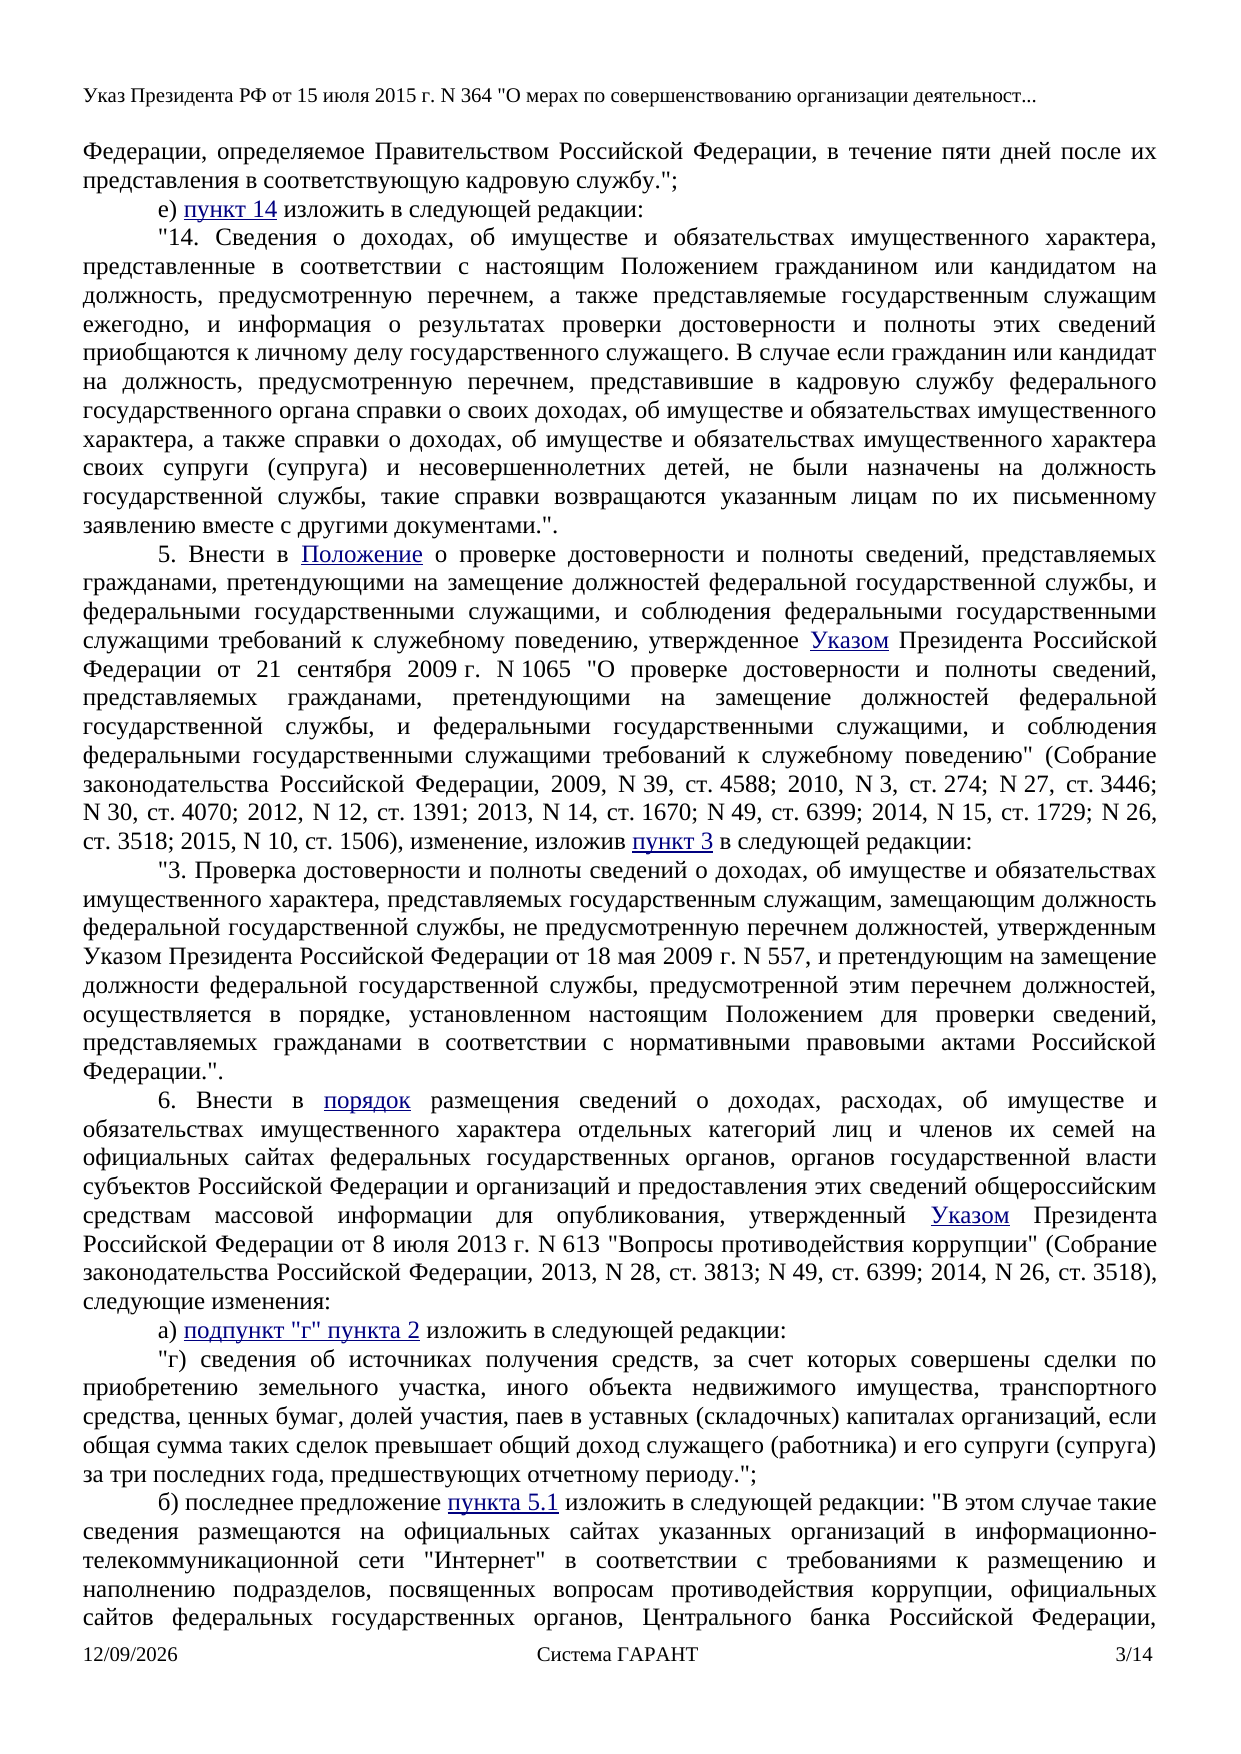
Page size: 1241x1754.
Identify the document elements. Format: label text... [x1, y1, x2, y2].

text "3. Проверка достоверности и полноты сведений о доходах, об имуществе и обязательствах имущественного характера, представляемых государственным служащим, замещающим должность федеральной государственной службы, не предусмотренную перечнем должностей, утвержденным Указом Президента Российской Федерации от 18 мая 2009 г. N 557, и претендующим на замещение должности федеральной государственной службы, предусмотренной этим перечнем должностей, осуществляется в порядке, установленном настоящим Положением для проверки сведений, представляемых гражданами в соответствии с нормативными правовыми актами Российской Федерации.". [83, 855, 1157, 1085]
text а) подпункт "г" пункта 2 изложить в следующей редакции: [83, 1315, 1157, 1344]
text б) последнее предложение пункта 5.1 изложить в следующей редакции: "В этом случае такие сведения размещаются на официальных сайтах указанных организаций в информационно-телекоммуникационной сети "Интернет" в соответствии с требованиями к размещению и наполнению подразделов, посвященных вопросам противодействия коррупции, официальных сайтов федеральных государственных органов, Центрального банка Российской Федерации, [83, 1487, 1157, 1631]
text е) пункт 14 изложить в следующей редакции: [83, 194, 1157, 222]
text 5. Внести в Положение о проверке достоверности и полноты сведений, представляемых гражданами, претендующими на замещение должностей федеральной государственной службы, и федеральными государственными служащими, и соблюдения федеральными государственными служащими требований к служебному поведению, утвержденное Указом Президента Российской Федерации от 21 сентября 2009 г. N 1065 "О проверке достоверности и полноты сведений, представляемых гражданами, претендующими на замещение должностей федеральной государственной службы, и федеральными государственными служащими, и соблюдения федеральными государственными служащими требований к служебному поведению" (Собрание законодательства Российской Федерации, 2009, N 39, ст. 4588; 2010, N 3, ст. 274; N 27, ст. 3446; N 30, ст. 4070; 2012, N 12, ст. 1391; 2013, N 14, ст. 1670; N 49, ст. 6399; 2014, N 15, ст. 1729; N 26, ст. 3518; 2015, N 10, ст. 1506), изменение, изложив пункт 3 в следующей редакции: [83, 539, 1157, 855]
text "г) сведения об источниках получения средств, за счет которых совершены сделки по приобретению земельного участка, иного объекта недвижимого имущества, транспортного средства, ценных бумаг, долей участия, паев в уставных (складочных) капиталах организаций, если общая сумма таких сделок превышает общий доход служащего (работника) и его супруги (супруга) за три последних года, предшествующих отчетному периоду."; [83, 1344, 1157, 1487]
text 6. Внести в порядок размещения сведений о доходах, расходах, об имуществе и обязательствах имущественного характера отдельных категорий лиц и членов их семей на официальных сайтах федеральных государственных органов, органов государственной власти субъектов Российской Федерации и организаций и предоставления этих сведений общероссийским средствам массовой информации для опубликования, утвержденный Указом Президента Российской Федерации от 8 июля 2013 г. N 613 "Вопросы противодействия коррупции" (Собрание законодательства Российской Федерации, 2013, N 28, ст. 3813; N 49, ст. 6399; 2014, N 26, ст. 3518), следующие изменения: [83, 1085, 1157, 1315]
text Федерации, определяемое Правительством Российской Федерации, в течение пяти дней после их представления в соответствующую кадровую службу."; [83, 136, 1157, 194]
text "14. Сведения о доходах, об имуществе и обязательствах имущественного характера, представленные в соответствии с настоящим Положением гражданином или кандидатом на должность, предусмотренную перечнем, а также представляемые государственным служащим ежегодно, и информация о результатах проверки достоверности и полноты этих сведений приобщаются к личному делу государственного служащего. В случае если гражданин или кандидат на должность, предусмотренную перечнем, представившие в кадровую службу федерального государственного органа справки о своих доходах, об имуществе и обязательствах имущественного характера, а также справки о доходах, об имуществе и обязательствах имущественного характера своих супруги (супруга) и несовершеннолетних детей, не были назначены на должность государственной службы, такие справки возвращаются указанным лицам по их письменному заявлению вместе с другими документами.". [83, 222, 1157, 539]
